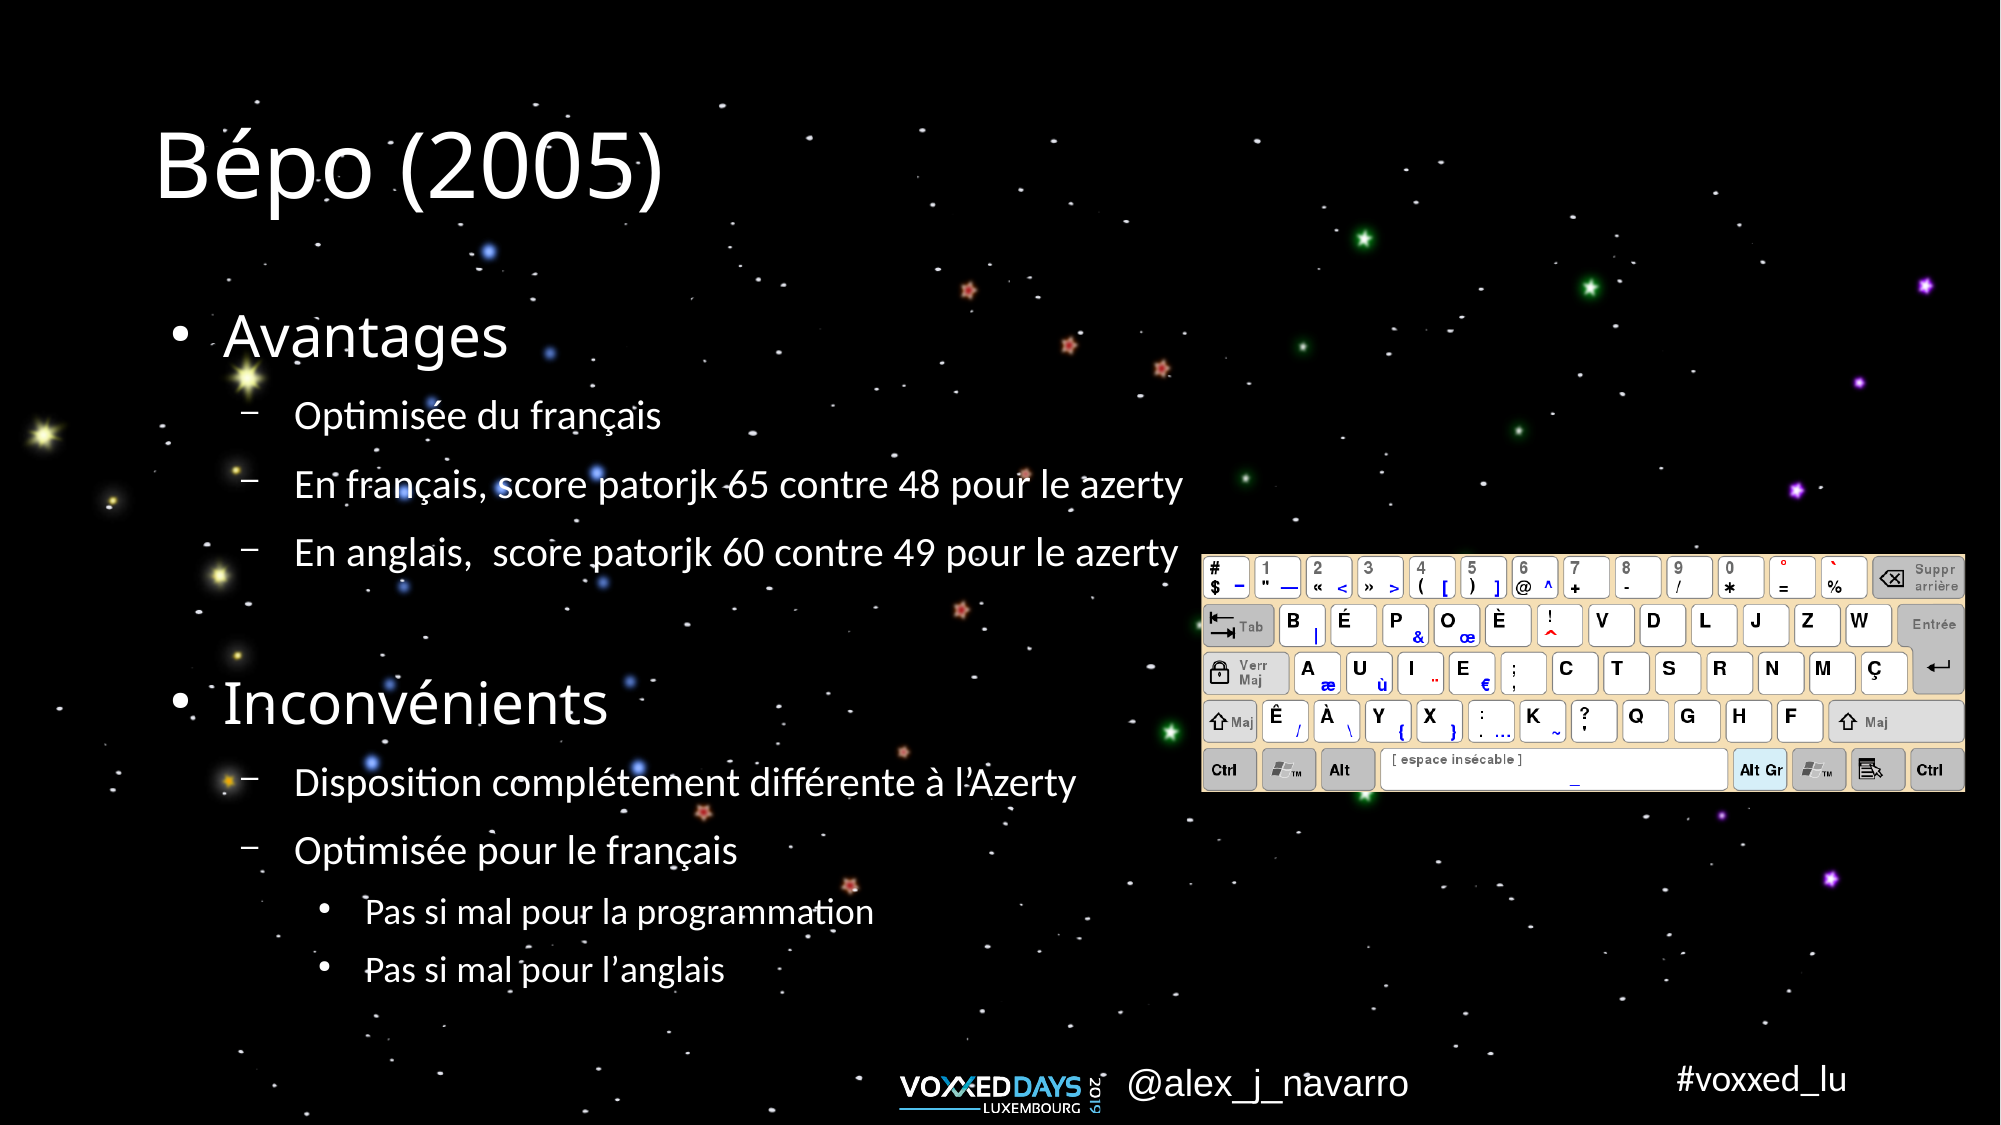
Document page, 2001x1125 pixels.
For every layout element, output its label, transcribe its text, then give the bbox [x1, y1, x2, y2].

title Bépo (2005) [137, 59, 1863, 278]
text_box @alex_j_navarro [1111, 1054, 1741, 1125]
picture [0, 0, 2001, 1125]
list Avantages Optimisée du français En français, score patorjk 65 contre 48 pour le azerty En anglais, score patorjk 60 contre 49 pour le azerty Inconvénients Disposition complétement différente à l’Azerty Optimisée pour le français Pas si mal pour la programmation Pas si mal pour l’anglais [137, 299, 1863, 1014]
